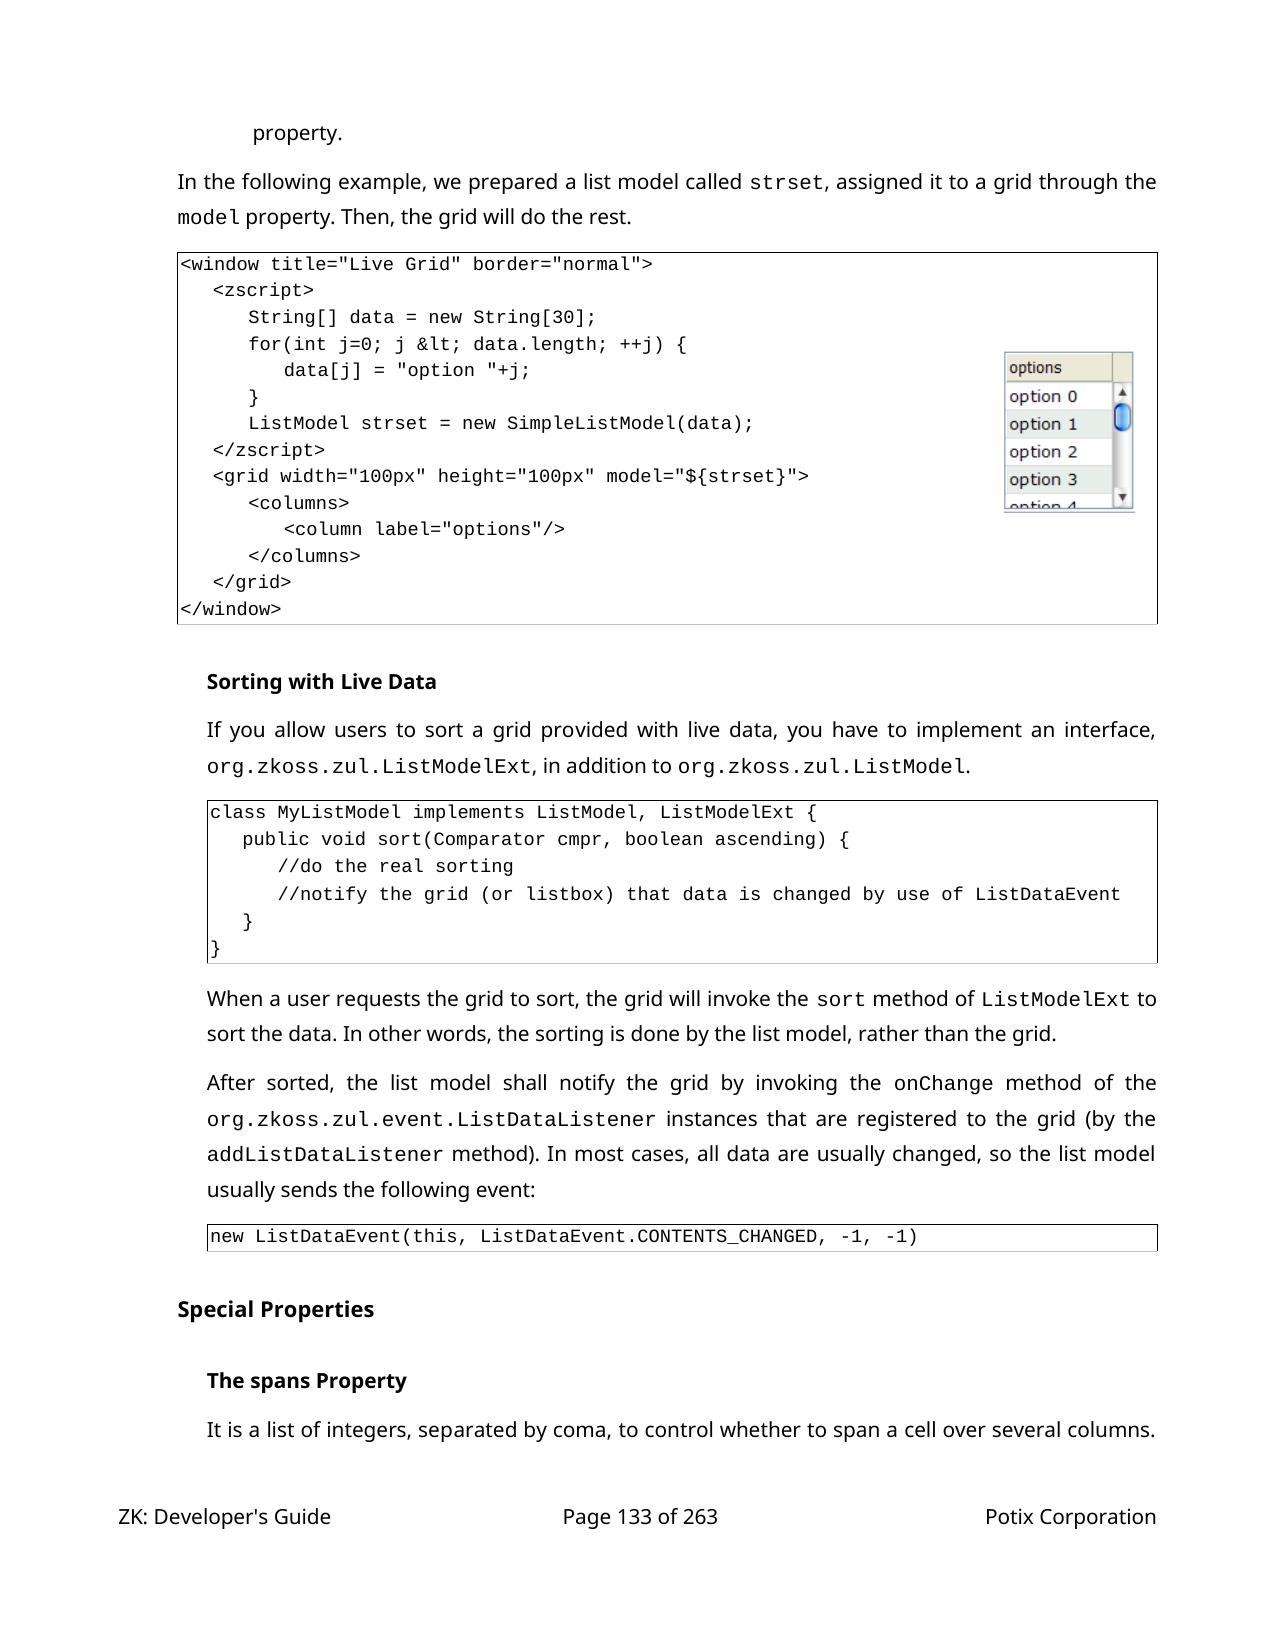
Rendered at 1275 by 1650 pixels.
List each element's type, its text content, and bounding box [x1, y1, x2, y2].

text When a user requests the grid to sort, the grid will invoke the sort method of ListModelExt to sort the data. In other words, the sorting is done by the list model, rather than the grid. [207, 984, 1157, 1048]
text class MyListModel implements ListModel, ListModelExt { [208, 801, 1157, 824]
subtitle Special Properties [177, 1293, 1157, 1323]
list property. [215, 118, 1157, 146]
text public void sort(Comparator cmpr, boolean ascending) { [208, 827, 1157, 851]
text In the following example, we prepared a list model called strset, assigned it to a grid through the model property. Then, the grid will do the rest. [177, 167, 1157, 231]
text new ListDataEvent(this, ListDataEvent.CONTENTS_CHANGED, -1, -1) [208, 1225, 1157, 1251]
text After sorted, the list model shall notify the grid by invoking the onChange method of the org.zkoss.zul.event.ListDataListener instances that are registered to the grid (by the addListDataListener method). In most cases, all data are usually changed, so the list model usually sends the following event: [207, 1068, 1157, 1203]
text If you allow users to sort a grid provided with live data, you have to implement an interface, org.zkoss.zul.ListModelExt, in addition to org.zkoss.zul.ListModel. [207, 716, 1157, 779]
text } [208, 936, 1157, 963]
text It is a list of integers, separated by coma, to control whether to span a cell over several columns. [207, 1415, 1157, 1443]
text //do the real sorting [208, 854, 1157, 879]
picture [1003, 348, 1135, 513]
subtitle The spans Property [207, 1366, 1157, 1394]
subtitle Sorting with Live Data [207, 667, 1157, 695]
text //notify the grid (or listbox) that data is changed by use of ListDataEvent [208, 882, 1157, 906]
text } [208, 909, 1157, 933]
text <window title="Live Grid" border="normal"> <zscript> String[] data = new String[30]; for(int j=0; j &lt; data.length; ++j) { data[j] = "option "+j; } ListModel strset = new SimpleListModel(data); </zscript> <grid width="100px" height="100px" model="${strset}"> <columns> <column label="options"/> </columns> </grid> </window> [178, 253, 1157, 624]
